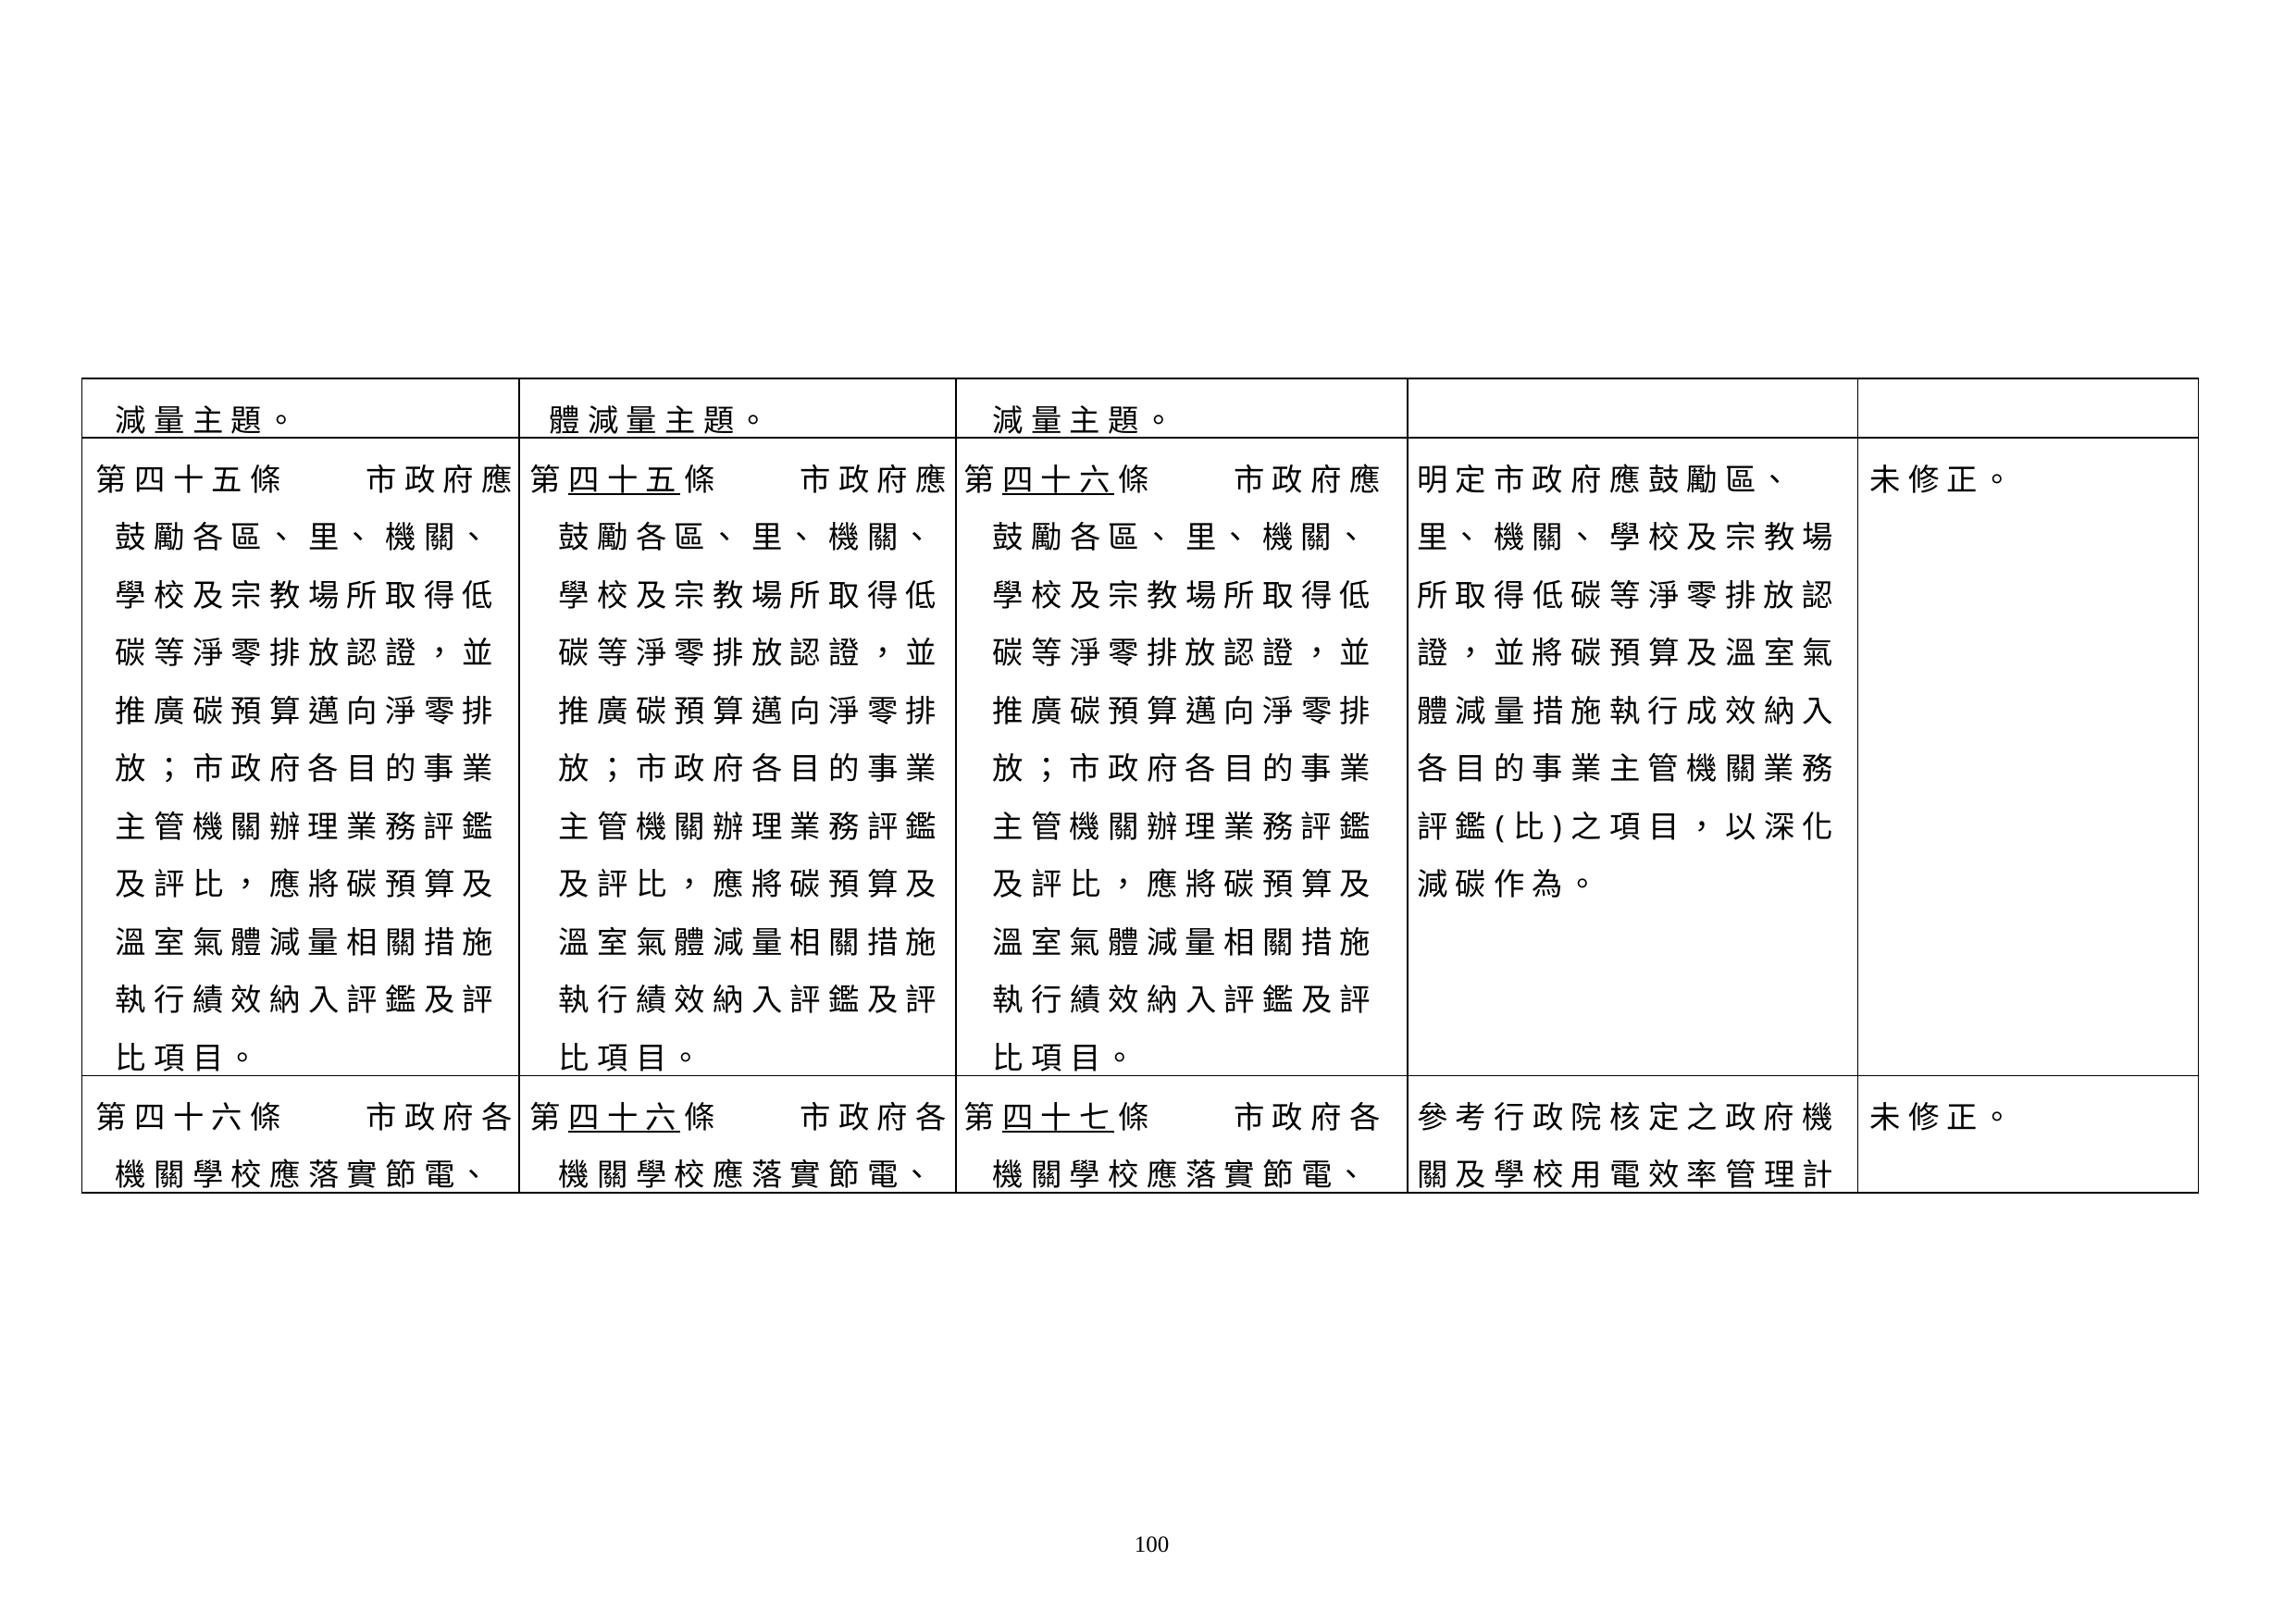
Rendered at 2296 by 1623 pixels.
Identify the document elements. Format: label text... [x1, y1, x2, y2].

table_cell 第四十五條 市政府應鼓勵各區、里、機關、學校及宗教場所取得低碳等淨零排放認證，並推廣碳預算邁向淨零排放；市政府各目的事業主管機關辦理業務評鑑及評比，應將碳預算及溫室氣體減量相關措施執行績效納入評鑑及評比項目。 [520, 439, 955, 1074]
table_cell 未修正。 [1858, 439, 2198, 1074]
table_cell 參考行政院核定之政府機關及學校用電效率管理計 [1409, 1076, 1857, 1192]
table_cell 第四十七條 市政府各機關學校應落實節電、 [957, 1076, 1407, 1192]
table_cell 第四十六條 市政府應鼓勵各區、里、機關、學校及宗教場所取得低碳等淨零排放認證，並推廣碳預算邁向淨零排放；市政府各目的事業主管機關辦理業務評鑑及評比，應將碳預算及溫室氣體減量相關措施執行績效納入評鑑及評比項目。 [957, 439, 1407, 1074]
table_cell [1409, 379, 1857, 437]
table_cell 明定市政府應鼓勵區、里、機關、學校及宗教場所取得低碳等淨零排放認證，並將碳預算及溫室氣體減量措施執行成效納入各目的事業主管機關業務評鑑(比)之項目，以深化減碳作為。 [1409, 439, 1857, 1074]
table_cell 第四十五條 市政府應鼓勵各區、里、機關、學校及宗教場所取得低碳等淨零排放認證，並推廣碳預算邁向淨零排放；市政府各目的事業主管機關辦理業務評鑑及評比，應將碳預算及溫室氣體減量相關措施執行績效納入評鑑及評比項目。 [82, 439, 518, 1074]
table_cell 第四十六條 市政府各機關學校應落實節電、 [520, 1076, 955, 1192]
table_cell [1858, 379, 2198, 437]
table_cell 減量主題。 [957, 379, 1407, 437]
table_cell 未修正。 [1858, 1076, 2198, 1192]
table_cell 減量主題。 [82, 379, 518, 437]
table_cell 第四十六條 市政府各機關學校應落實節電、 [82, 1076, 518, 1192]
table_cell 體減量主題。 [520, 379, 955, 437]
